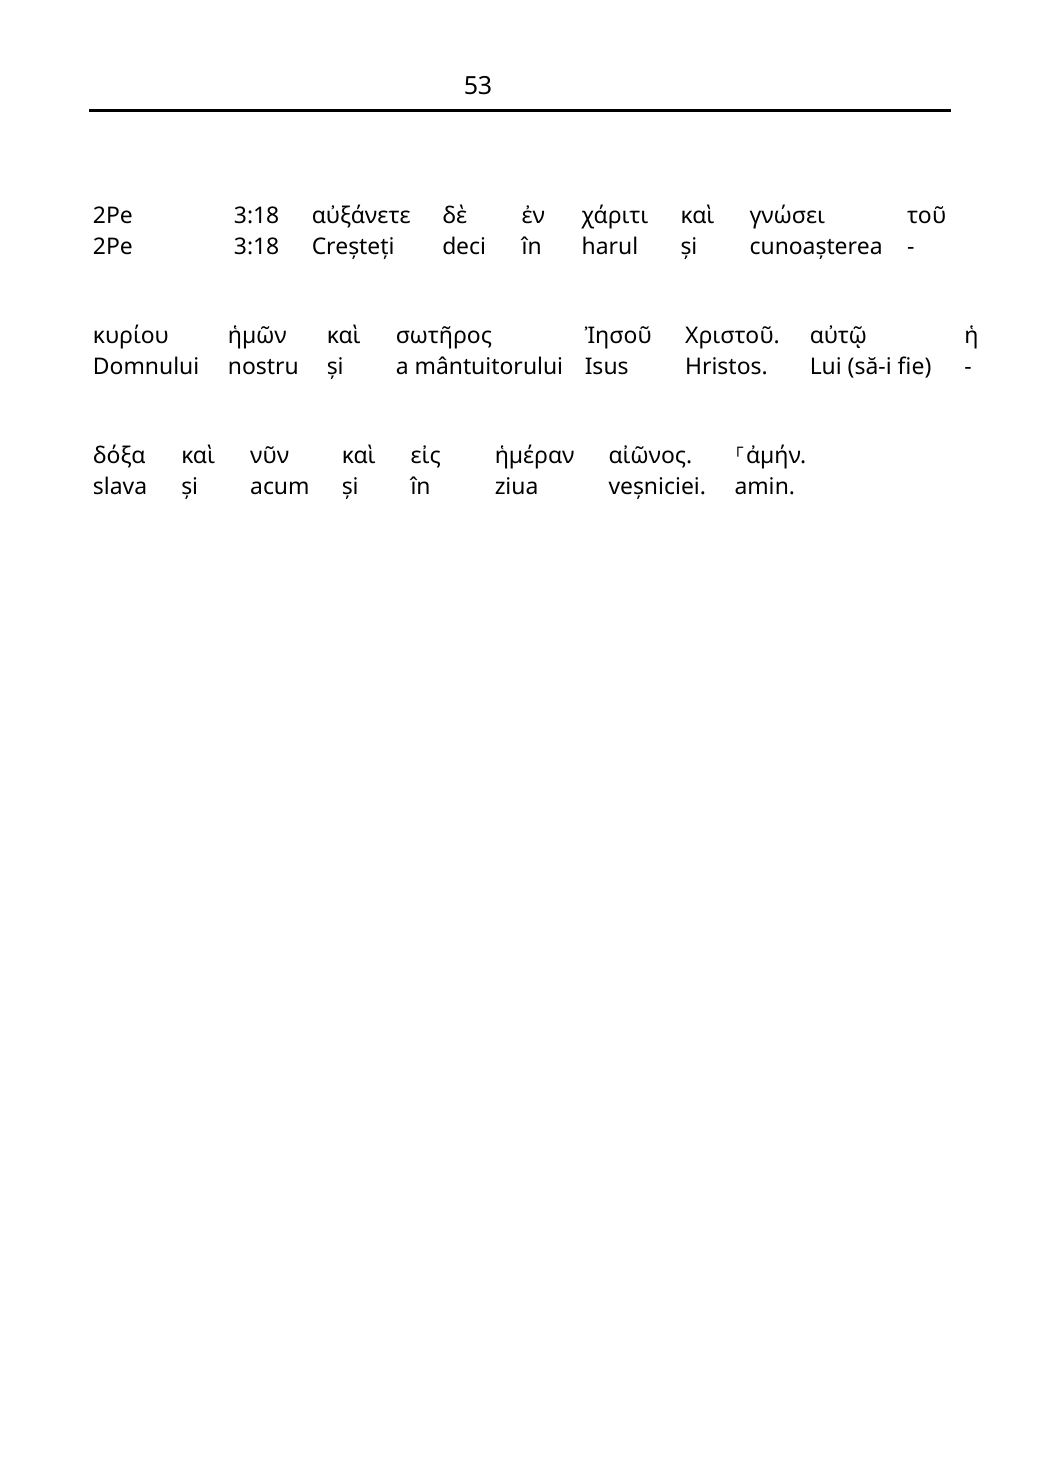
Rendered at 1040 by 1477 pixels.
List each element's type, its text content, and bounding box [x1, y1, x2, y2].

table_cell ziua [490, 470, 604, 502]
table_cell nostru [224, 350, 322, 381]
table_cell ἡμῶν [224, 319, 322, 350]
table_cell κυρίου [89, 319, 223, 350]
table_cell deci [438, 230, 517, 261]
table_cell Ἰησοῦ [580, 319, 681, 350]
table_cell 3:18 [230, 230, 307, 261]
table_cell 3:18 [230, 199, 307, 230]
table_cell Creșteți [308, 230, 438, 261]
table_cell în [517, 230, 577, 261]
table_cell καὶ [323, 319, 391, 350]
table_header [89, 168, 229, 199]
table_cell amin. [730, 470, 832, 502]
table_cell Domnului [89, 350, 223, 381]
table_cell σωτῆρος [391, 319, 580, 350]
table_header [577, 168, 676, 199]
table_cell ἐν [517, 199, 577, 230]
table_cell τοῦ [903, 199, 976, 230]
table_cell γνώσει [745, 199, 903, 230]
table_cell - [960, 350, 1011, 381]
table_cell χάριτι [577, 199, 676, 230]
table_header [224, 288, 322, 319]
table_cell slava [89, 470, 177, 502]
table_cell Χριστοῦ. [681, 319, 805, 350]
table_cell și [676, 230, 745, 261]
table_cell καὶ [177, 439, 246, 470]
table_cell 2Pe [89, 199, 229, 230]
table_cell ἡμέραν [490, 439, 604, 470]
table_header [230, 168, 307, 199]
table_cell δὲ [438, 199, 517, 230]
table_cell a mântuitorului [391, 350, 580, 381]
table_header [676, 168, 745, 199]
table_cell în [406, 470, 490, 502]
table_header [89, 408, 177, 439]
table_cell καὶ [338, 439, 406, 470]
table_header [308, 168, 438, 199]
table_cell cunoașterea [745, 230, 903, 261]
table_header [338, 408, 406, 439]
table_header [177, 408, 246, 439]
table_cell Lui (să-i fie) [805, 350, 960, 381]
table_header [681, 288, 805, 319]
table_header [391, 288, 580, 319]
table_header [438, 168, 517, 199]
table_cell δόξα [89, 439, 177, 470]
table_cell ⸀ἀμήν. [730, 439, 832, 470]
table_cell veșniciei. [604, 470, 730, 502]
table_cell ἡ [960, 319, 1011, 350]
table_cell εἰς [406, 439, 490, 470]
table_cell αἰῶνος. [604, 439, 730, 470]
table_cell Isus [580, 350, 681, 381]
table_header [323, 288, 391, 319]
table_header [903, 168, 976, 199]
table_header [490, 408, 604, 439]
table_cell 2Pe [89, 230, 229, 261]
table_header [89, 288, 223, 319]
table_cell αὐξάνετε [308, 199, 438, 230]
table_cell αὐτῷ [805, 319, 960, 350]
table_cell acum [246, 470, 337, 502]
table_cell harul [577, 230, 676, 261]
table_cell și [323, 350, 391, 381]
table_header [805, 288, 960, 319]
table_cell νῦν [246, 439, 337, 470]
table_cell Hristos. [681, 350, 805, 381]
table_cell καὶ [676, 199, 745, 230]
table_header [246, 408, 337, 439]
table_cell și [338, 470, 406, 502]
table_header [604, 408, 730, 439]
table_header [745, 168, 903, 199]
table_header [580, 288, 681, 319]
table_header [730, 408, 832, 439]
table_cell - [903, 230, 976, 261]
table_cell și [177, 470, 246, 502]
table_header [517, 168, 577, 199]
table_header [406, 408, 490, 439]
table_header [960, 288, 1011, 319]
